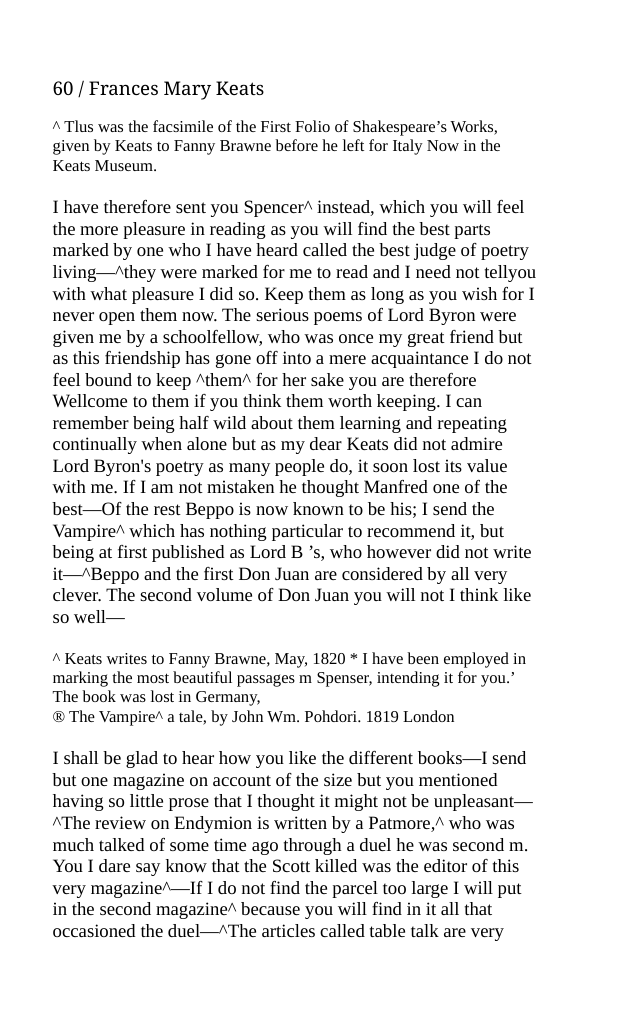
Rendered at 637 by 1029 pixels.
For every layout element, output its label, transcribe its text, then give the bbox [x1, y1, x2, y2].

text I shall be glad to hear how you like the different books—I send but one magazine on account of the size but you mentioned having so little prose that I thought it might not be unpleasant—^The review on Endymion is written by a Patmore,^ who was much talked of some time ago through a duel he was second m. You I dare say know that the Scott killed was the editor of this very magazine^—If I do not find the parcel too large I will put in the second magazine^ because you will find in it all that occasioned the duel—^The articles called table talk are very [52, 747, 538, 941]
text ® The Vampire^ a tale, by John Wm. Pohdori. 1819 London [52, 706, 538, 726]
text ^ Tlus was the facsimile of the First Folio of Shakespeare’s Works, given by Keats to Fanny Brawne before he left for Italy Now in the Keats Museum. [52, 117, 538, 174]
text I have therefore sent you Spencer^ instead, which you will feel the more pleasure in reading as you will find the best parts marked by one who I have heard called the best judge of poetry living—^they were marked for me to read and I need not tellyou with what pleasure I did so. Keep them as long as you wish for I never open them now. The serious poems of Lord Byron were given me by a schoolfellow, who was once my great friend but as this friendship has gone off into a mere acquaintance I do not feel bound to keep ^them^ for her sake you are therefore Wellcome to them if you think them worth keeping. I can remember being half wild about them learning and repeating continually when alone but as my dear Keats did not admire Lord Byron's poetry as many people do, it soon lost its value with me. If I am not mistaken he thought Manfred one of the best—Of the rest Beppo is now known to be his; I send the Vampire^ which has nothing particular to recommend it, but being at first published as Lord B ’s, who however did not write it—^Beppo and the first Don Juan are considered by all very clever. The second volume of Don Juan you will not I think like so well— [52, 196, 538, 627]
text ^ Keats writes to Fanny Brawne, May, 1820 * I have been employed in marking the most beautiful passages m Spenser, intending it for you.’ The book was lost in Germany, [52, 649, 538, 706]
